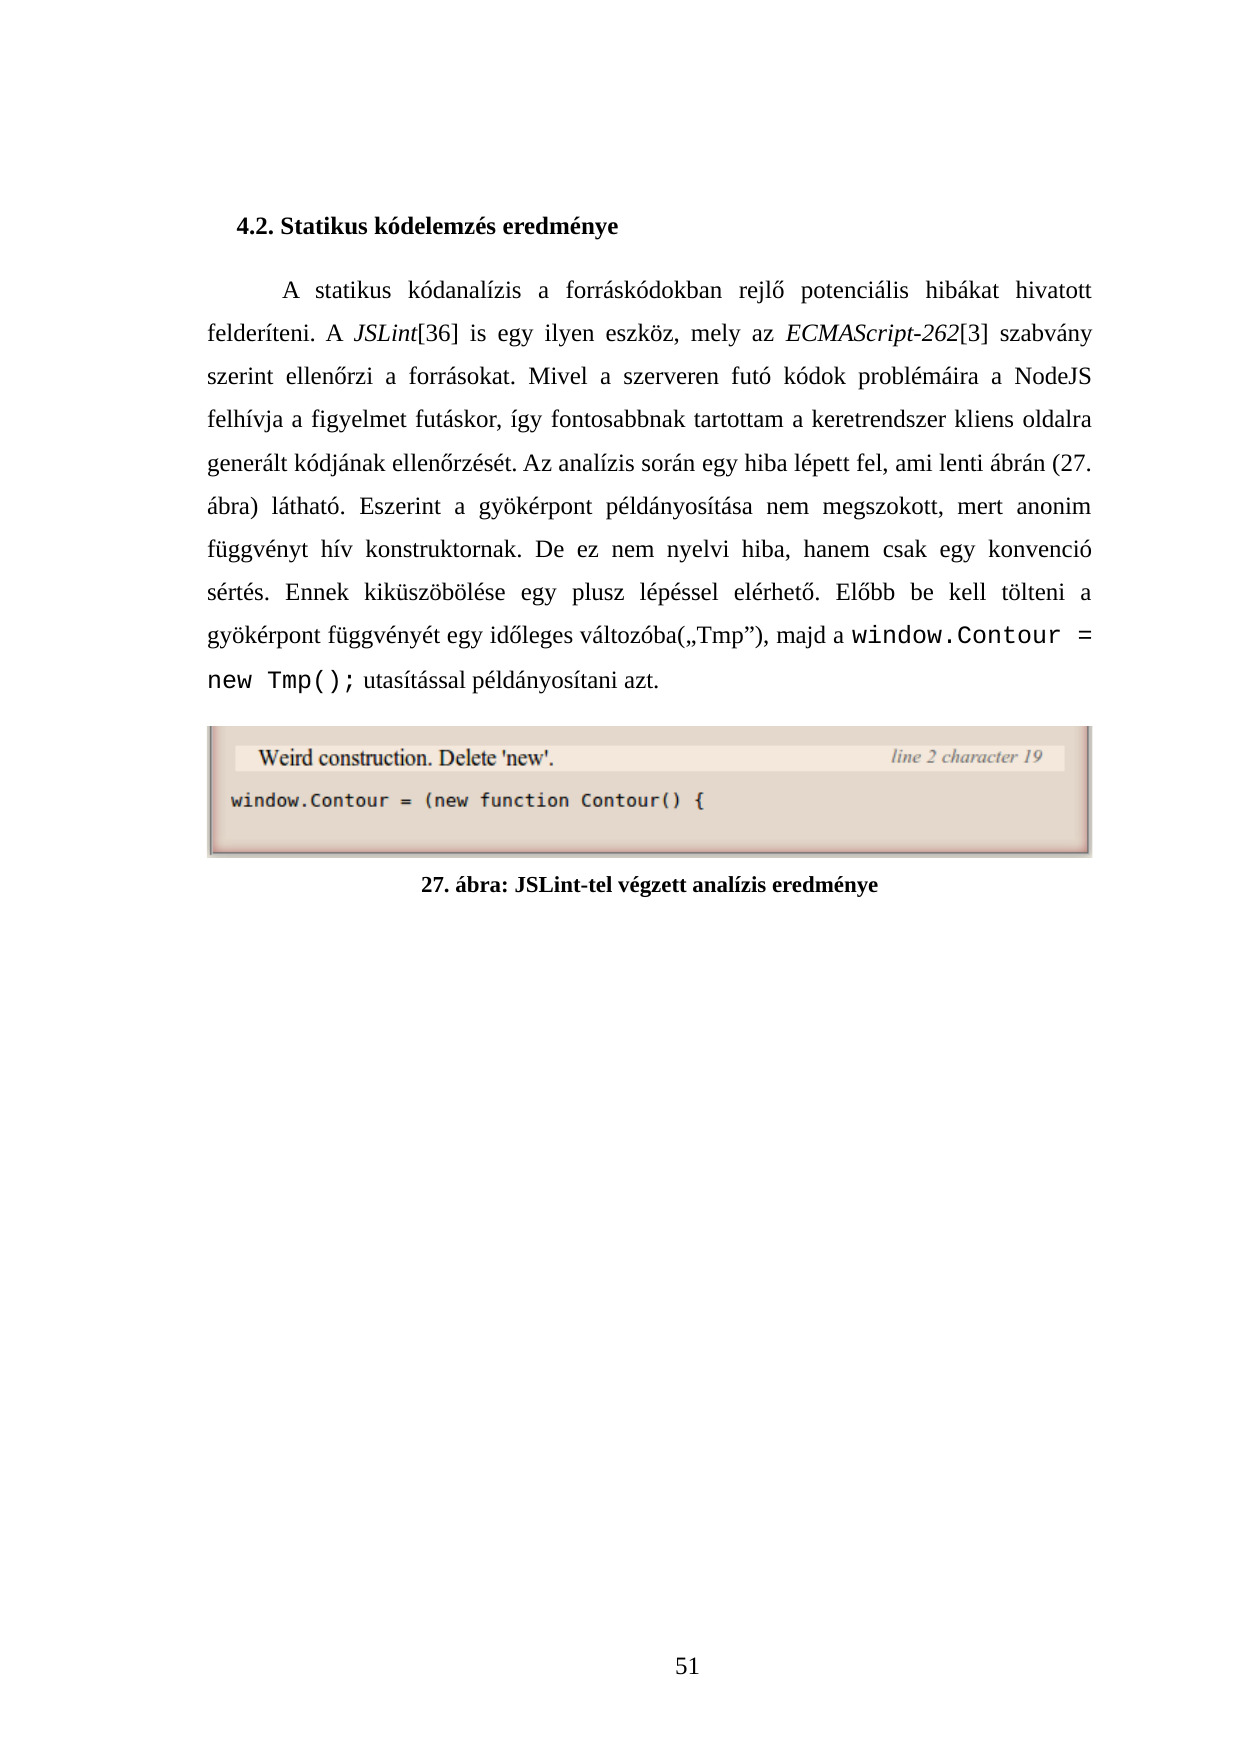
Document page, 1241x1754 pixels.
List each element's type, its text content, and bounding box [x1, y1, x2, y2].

text 27. ábra: JSLint-tel végzett analízis eredménye [207, 858, 1092, 897]
subtitle 4.2. Statikus kódelemzés eredménye [207, 211, 1092, 240]
text A statikus kódanalízis a forráskódokban rejlő potenciális hibákat hivatott felderíteni. A JSLint[36] is egy ilyen eszköz, mely az ECMAScript-262[3] szabvány szerint ellenőrzi a forrásokat. Mivel a szerveren futó kódok problémáira a NodeJS felhívja a figyelmet futáskor, így fontosabbnak tartottam a keretrendszer kliens oldalra generált kódjának ellenőrzését. Az analízis során egy hiba lépett fel, ami lenti ábrán (27. ábra) látható. Eszerint a gyökérpont példányosítása nem megszokott, mert anonim függvényt hív konstruktornak. De ez nem nyelvi hiba, hanem csak egy konvenció sértés. Ennek kiküszöbölése egy plusz lépéssel elérhető. Előbb be kell tölteni a gyökérpont függvényét egy időleges változóba(„Tmp”), majd a window.Contour = new Tmp(); utasítással példányosítani azt. [207, 275, 1092, 696]
picture [206, 726, 1093, 858]
